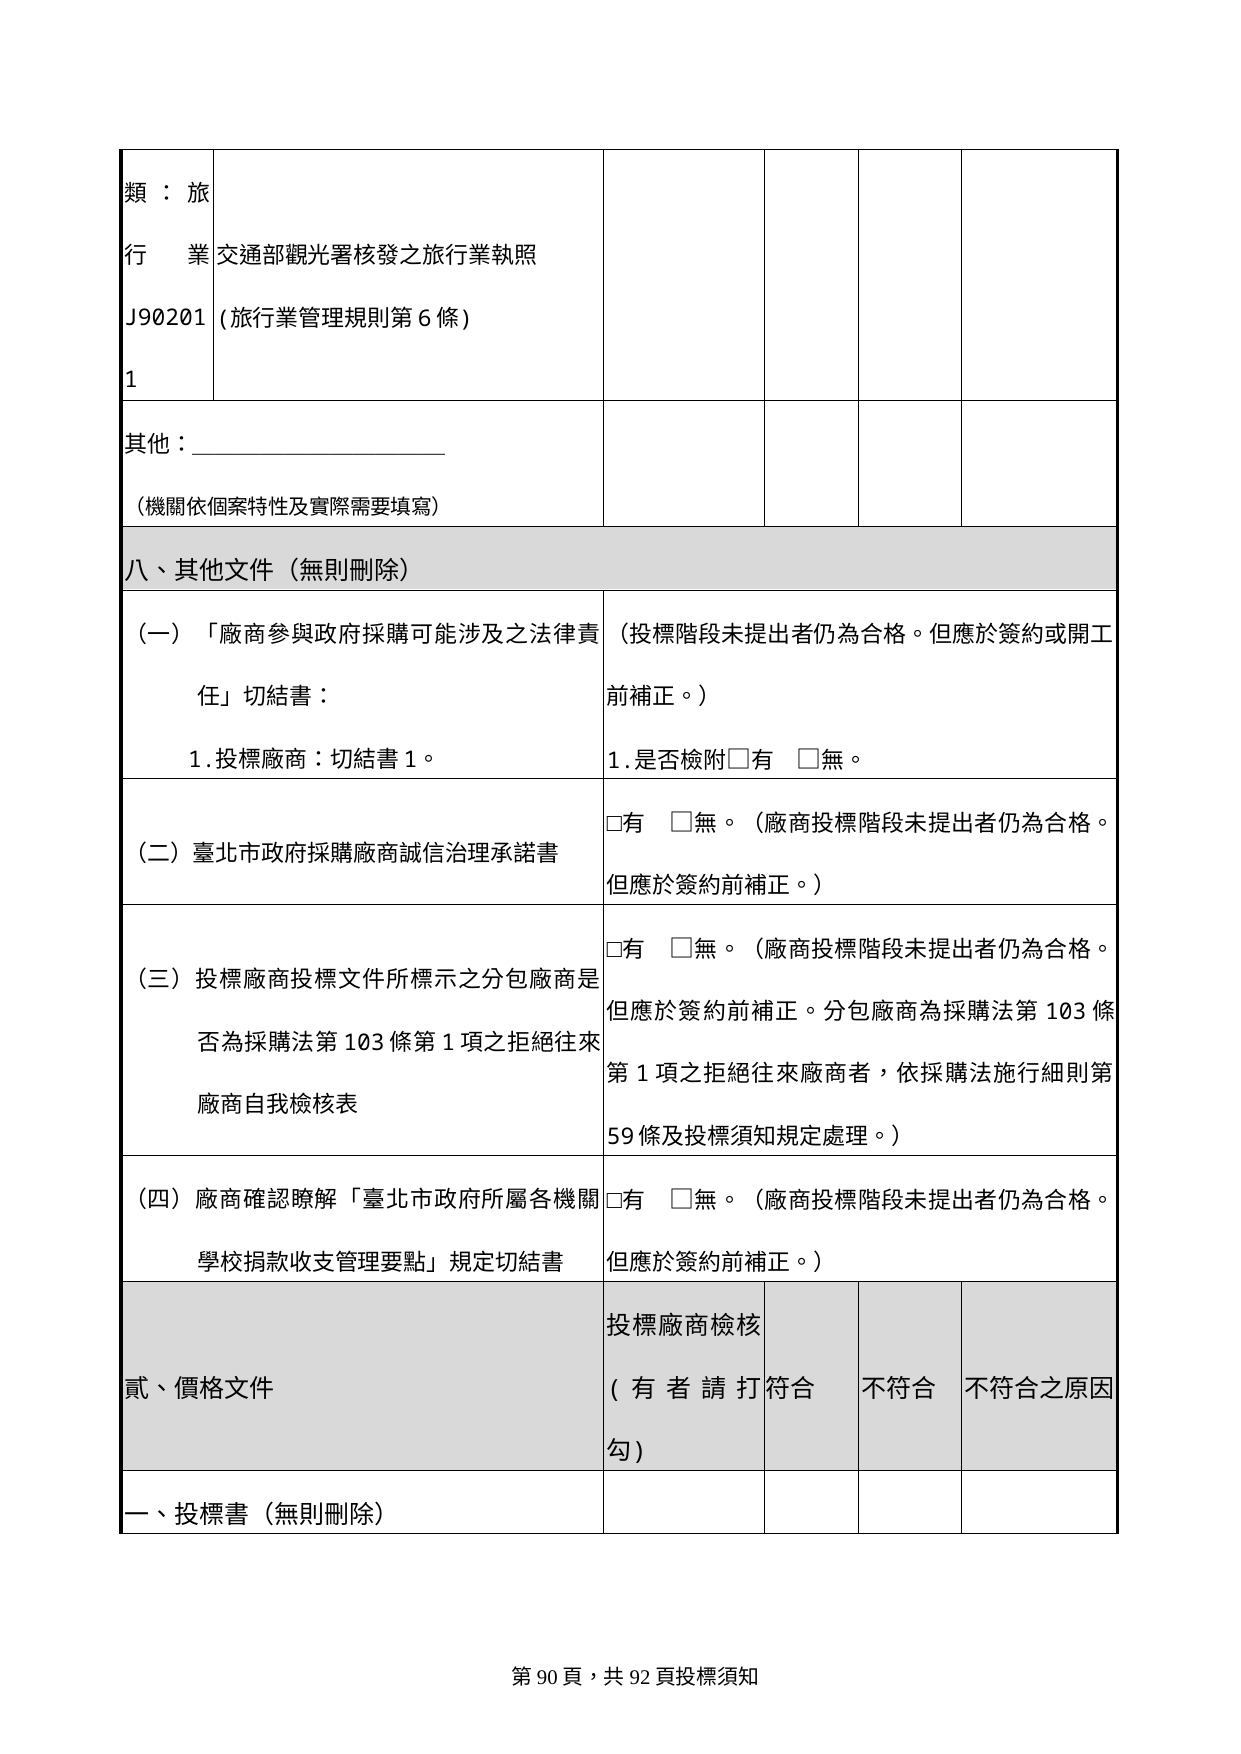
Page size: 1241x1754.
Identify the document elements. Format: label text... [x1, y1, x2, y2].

table_cell 一、投標書（無則刪除） [123, 1471, 603, 1533]
table_cell □有 □無。（廠商投標階段未提出者仍為合格。但應於簽約前補正。） [604, 1156, 1116, 1281]
table_cell 符合 [765, 1282, 858, 1470]
table_cell [765, 401, 858, 526]
table_cell （四）廠商確認瞭解「臺北市政府所屬各機關學校捐款收支管理要點」規定切結書 [123, 1156, 603, 1281]
table_cell （一）「廠商參與政府採購可能涉及之法律責任」切結書： 1.投標廠商：切結書1。 [123, 591, 603, 778]
table_cell 投標廠商檢核(有者請打勾) [604, 1282, 764, 1470]
table_cell 類：旅行業J902011 [123, 150, 213, 400]
table_cell 八、其他文件（無則刪除） [123, 527, 1116, 589]
table_cell [962, 401, 1116, 526]
table_cell 貳、價格文件 [123, 1282, 603, 1470]
table_cell [604, 401, 764, 526]
table_cell [859, 401, 961, 526]
table_cell [962, 1471, 1116, 1533]
table_cell 不符合 [859, 1282, 961, 1470]
table_cell [604, 1471, 764, 1533]
table_cell 交通部觀光署核發之旅行業執照 (旅行業管理規則第6條) [214, 150, 603, 400]
table_cell [859, 1471, 961, 1533]
table_cell （三）投標廠商投標文件所標示之分包廠商是否為採購法第103條第1項之拒絕往來廠商自我檢核表 [123, 905, 603, 1155]
table_cell （二）臺北市政府採購廠商誠信治理承諾書 [123, 779, 603, 904]
table_cell □有 □無。（廠商投標階段未提出者仍為合格。但應於簽約前補正。） [604, 779, 1116, 904]
table_cell 其他：＿＿＿＿＿＿＿＿＿＿＿ （機關依個案特性及實際需要填寫） [123, 401, 603, 526]
table_cell [859, 150, 961, 400]
table_cell （投標階段未提出者仍為合格。但應於簽約或開工前補正。） 1.是否檢附□有 □無。 [604, 591, 1116, 778]
table_cell [962, 150, 1116, 400]
table_cell [765, 150, 858, 400]
table_cell [765, 1471, 858, 1533]
table_cell □有 □無。（廠商投標階段未提出者仍為合格。但應於簽約前補正。分包廠商為採購法第103條第1項之拒絕往來廠商者，依採購法施行細則第59條及投標須知規定處理。） [604, 905, 1116, 1155]
table_cell 不符合之原因 [962, 1282, 1116, 1470]
table_cell [604, 150, 764, 400]
